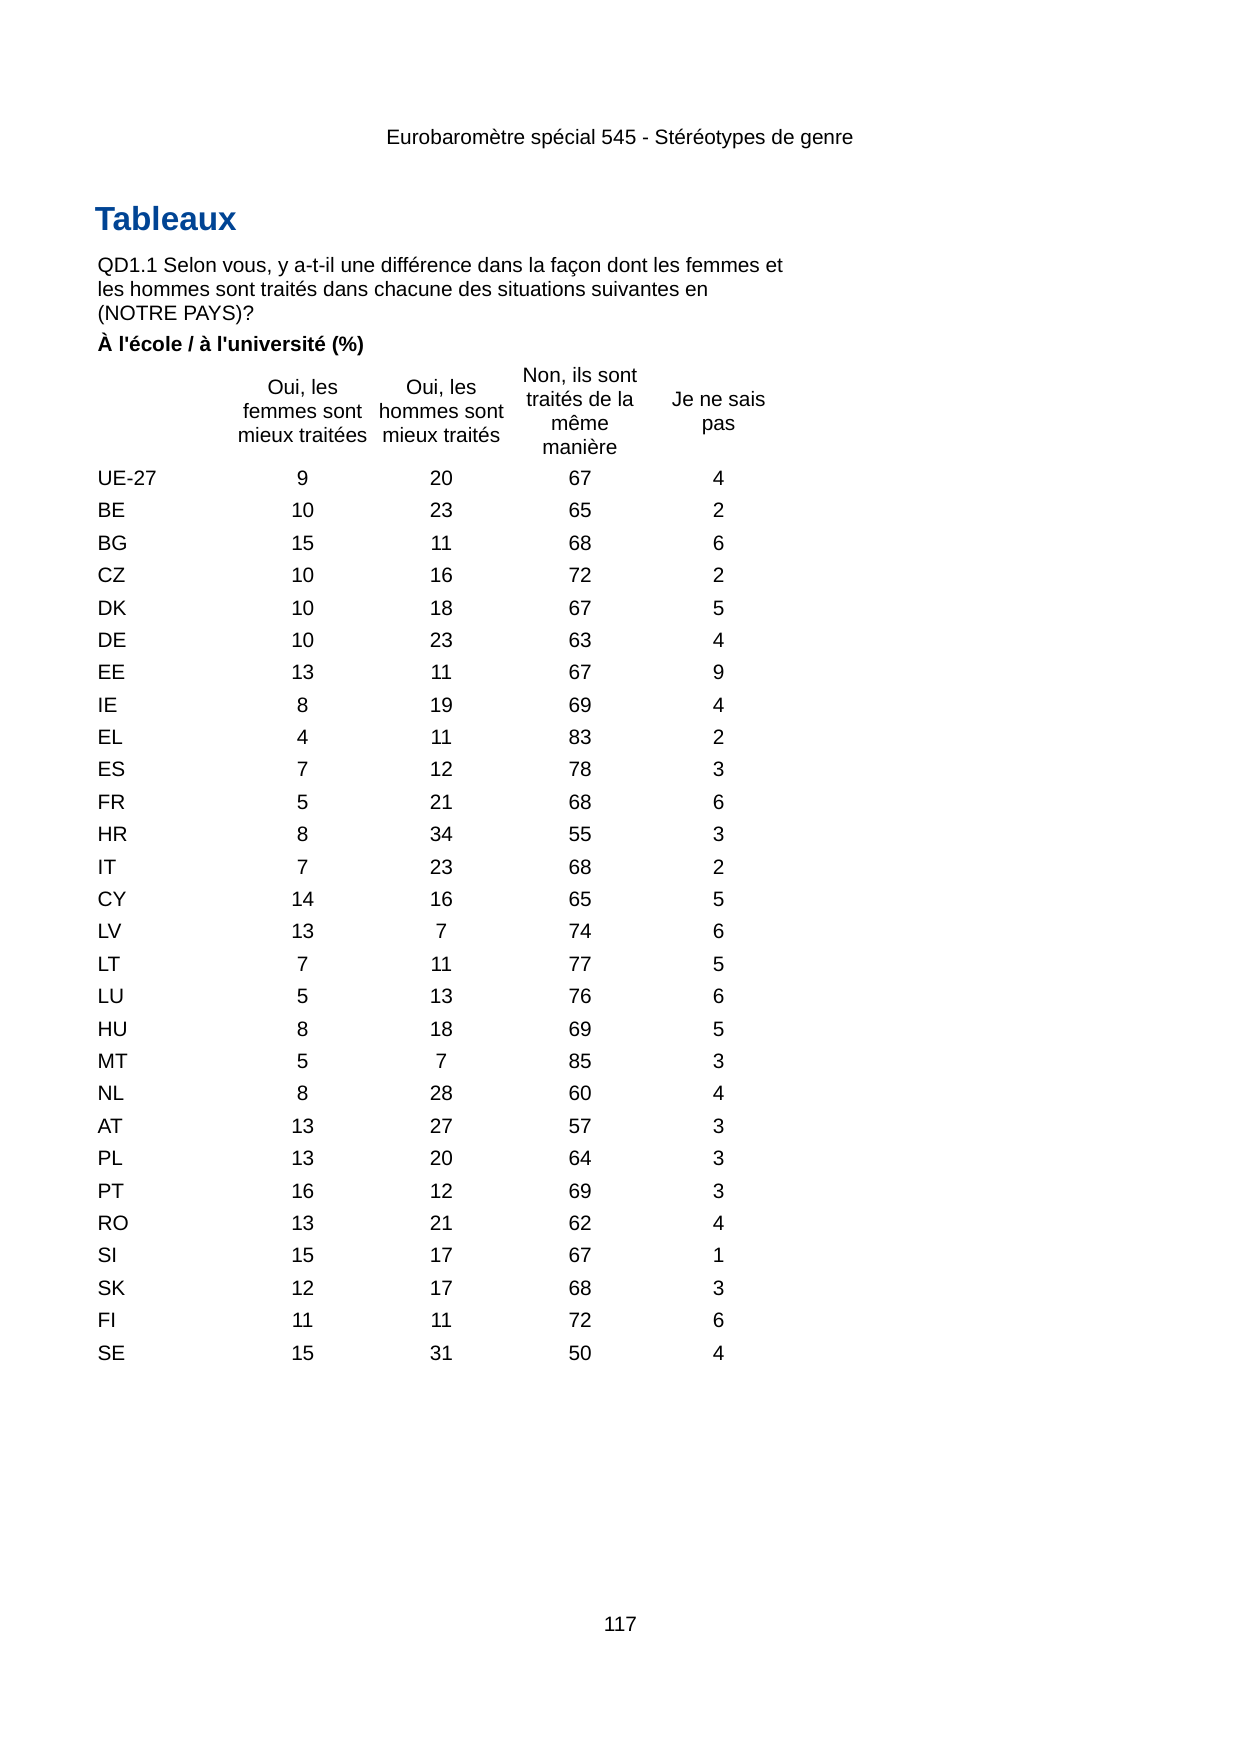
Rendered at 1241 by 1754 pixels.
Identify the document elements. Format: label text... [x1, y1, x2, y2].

table_cell 67 [510, 1239, 649, 1271]
table_cell PL [95, 1142, 233, 1174]
table_cell À l'école / à l'université (%) [95, 328, 788, 360]
table_cell 67 [510, 462, 649, 494]
table_cell 2 [649, 559, 788, 591]
table_cell Oui, les femmes sont mieux traitées [233, 360, 372, 462]
table_cell 10 [233, 624, 372, 656]
table_cell 68 [510, 786, 649, 818]
table_cell 17 [372, 1271, 510, 1304]
table_cell 8 [233, 818, 372, 850]
table_cell 5 [233, 786, 372, 818]
table_cell 83 [510, 721, 649, 753]
table_cell 68 [510, 850, 649, 883]
table_cell 5 [649, 1012, 788, 1045]
table_cell 4 [649, 462, 788, 494]
table_cell 2 [649, 494, 788, 526]
table_cell 85 [510, 1045, 649, 1077]
table_cell RO [95, 1207, 233, 1239]
table_cell BG [95, 526, 233, 559]
table_cell 6 [649, 915, 788, 947]
table_cell 16 [372, 559, 510, 591]
table_cell 16 [233, 1174, 372, 1207]
table_cell 3 [649, 1045, 788, 1077]
table_cell 23 [372, 850, 510, 883]
table_cell 64 [510, 1142, 649, 1174]
table_cell DE [95, 624, 233, 656]
table_cell LT [95, 948, 233, 980]
table_cell 7 [372, 1045, 510, 1077]
table_cell 23 [372, 624, 510, 656]
table_cell 8 [233, 688, 372, 721]
table_cell 27 [372, 1110, 510, 1142]
table_cell 6 [649, 1304, 788, 1336]
table_cell FR [95, 786, 233, 818]
table_cell 14 [233, 883, 372, 915]
table_cell PT [95, 1174, 233, 1207]
table_cell 13 [233, 1110, 372, 1142]
table_cell 7 [233, 753, 372, 786]
table_cell LV [95, 915, 233, 947]
table_cell 11 [233, 1304, 372, 1336]
table_cell 4 [233, 721, 372, 753]
table_cell 16 [372, 883, 510, 915]
table_cell 67 [510, 656, 649, 688]
table_cell CZ [95, 559, 233, 591]
table_cell 7 [233, 850, 372, 883]
table_cell 10 [233, 559, 372, 591]
table_cell 15 [233, 1239, 372, 1271]
table_cell 77 [510, 948, 649, 980]
table_cell 3 [649, 753, 788, 786]
table_cell 31 [372, 1336, 510, 1369]
table_cell 7 [233, 948, 372, 980]
table_cell 3 [649, 1271, 788, 1304]
table_cell 78 [510, 753, 649, 786]
table_cell 1 [649, 1239, 788, 1271]
table_cell 3 [649, 818, 788, 850]
table_cell HU [95, 1012, 233, 1045]
table_cell 15 [233, 526, 372, 559]
table_cell 17 [372, 1239, 510, 1271]
table_cell Oui, les hommes sont mieux traités [372, 360, 510, 462]
table_header QD1.1 Selon vous, y a-t-il une différence dans la façon dont les femmes et les hommes sont traités dans chacune des situations suivantes en (NOTRE PAYS)? [95, 250, 788, 327]
table_cell 13 [233, 1142, 372, 1174]
table_cell HR [95, 818, 233, 850]
table_cell 72 [510, 1304, 649, 1336]
table_cell SI [95, 1239, 233, 1271]
table_cell FI [95, 1304, 233, 1336]
table_cell 3 [649, 1110, 788, 1142]
table_cell 19 [372, 688, 510, 721]
table_cell 4 [649, 688, 788, 721]
table_cell 13 [233, 656, 372, 688]
table_cell 12 [372, 1174, 510, 1207]
table_cell 6 [649, 526, 788, 559]
table_cell 6 [649, 980, 788, 1012]
table_cell EL [95, 721, 233, 753]
table_cell BE [95, 494, 233, 526]
table_cell 20 [372, 462, 510, 494]
table_cell 62 [510, 1207, 649, 1239]
table_cell 21 [372, 786, 510, 818]
table_cell 4 [649, 1336, 788, 1369]
table_cell 28 [372, 1077, 510, 1109]
table_cell 2 [649, 850, 788, 883]
table_cell 5 [649, 591, 788, 623]
table_cell 9 [233, 462, 372, 494]
table_cell 11 [372, 656, 510, 688]
table_cell 50 [510, 1336, 649, 1369]
table_cell [95, 360, 233, 462]
table_cell CY [95, 883, 233, 915]
table_cell UE-27 [95, 462, 233, 494]
table_cell DK [95, 591, 233, 623]
table_cell 6 [649, 786, 788, 818]
table_cell ES [95, 753, 233, 786]
table_cell 60 [510, 1077, 649, 1109]
table_cell 4 [649, 1077, 788, 1109]
table_cell 34 [372, 818, 510, 850]
table_cell 69 [510, 1012, 649, 1045]
table_cell MT [95, 1045, 233, 1077]
table_cell 4 [649, 1207, 788, 1239]
table_cell NL [95, 1077, 233, 1109]
table_cell 68 [510, 1271, 649, 1304]
table_cell SE [95, 1336, 233, 1369]
table_cell 23 [372, 494, 510, 526]
table_cell 18 [372, 1012, 510, 1045]
table_cell 13 [372, 980, 510, 1012]
table_cell 9 [649, 656, 788, 688]
table_cell 5 [649, 883, 788, 915]
table_cell IE [95, 688, 233, 721]
table_cell 11 [372, 526, 510, 559]
table_cell 74 [510, 915, 649, 947]
table_cell 12 [233, 1271, 372, 1304]
subtitle Tableaux [94, 199, 1146, 237]
table_cell 5 [233, 1045, 372, 1077]
table_cell EE [95, 656, 233, 688]
table_cell 65 [510, 494, 649, 526]
table_cell 69 [510, 688, 649, 721]
table_cell 76 [510, 980, 649, 1012]
table_cell LU [95, 980, 233, 1012]
table_cell 8 [233, 1077, 372, 1109]
table_cell 12 [372, 753, 510, 786]
table_cell 8 [233, 1012, 372, 1045]
table_cell 72 [510, 559, 649, 591]
table_cell 69 [510, 1174, 649, 1207]
table_cell 57 [510, 1110, 649, 1142]
table_cell 5 [233, 980, 372, 1012]
table_cell 11 [372, 721, 510, 753]
table_cell 11 [372, 1304, 510, 1336]
table_cell IT [95, 850, 233, 883]
table_cell 21 [372, 1207, 510, 1239]
table_cell Non, ils sont traités de la même manière [510, 360, 649, 462]
table_cell 4 [649, 624, 788, 656]
table_cell 18 [372, 591, 510, 623]
table_cell 67 [510, 591, 649, 623]
table_cell 65 [510, 883, 649, 915]
table_cell 55 [510, 818, 649, 850]
table_cell 63 [510, 624, 649, 656]
table_cell AT [95, 1110, 233, 1142]
table_cell 13 [233, 1207, 372, 1239]
table_cell 5 [649, 948, 788, 980]
table_cell 10 [233, 591, 372, 623]
table_cell 15 [233, 1336, 372, 1369]
table_cell 13 [233, 915, 372, 947]
table_cell 11 [372, 948, 510, 980]
table_cell 20 [372, 1142, 510, 1174]
table_cell 3 [649, 1142, 788, 1174]
table_cell 10 [233, 494, 372, 526]
table_cell 68 [510, 526, 649, 559]
table_cell 2 [649, 721, 788, 753]
table_cell 7 [372, 915, 510, 947]
table_cell SK [95, 1271, 233, 1304]
table_cell Je ne sais pas [649, 360, 788, 462]
table_cell 3 [649, 1174, 788, 1207]
